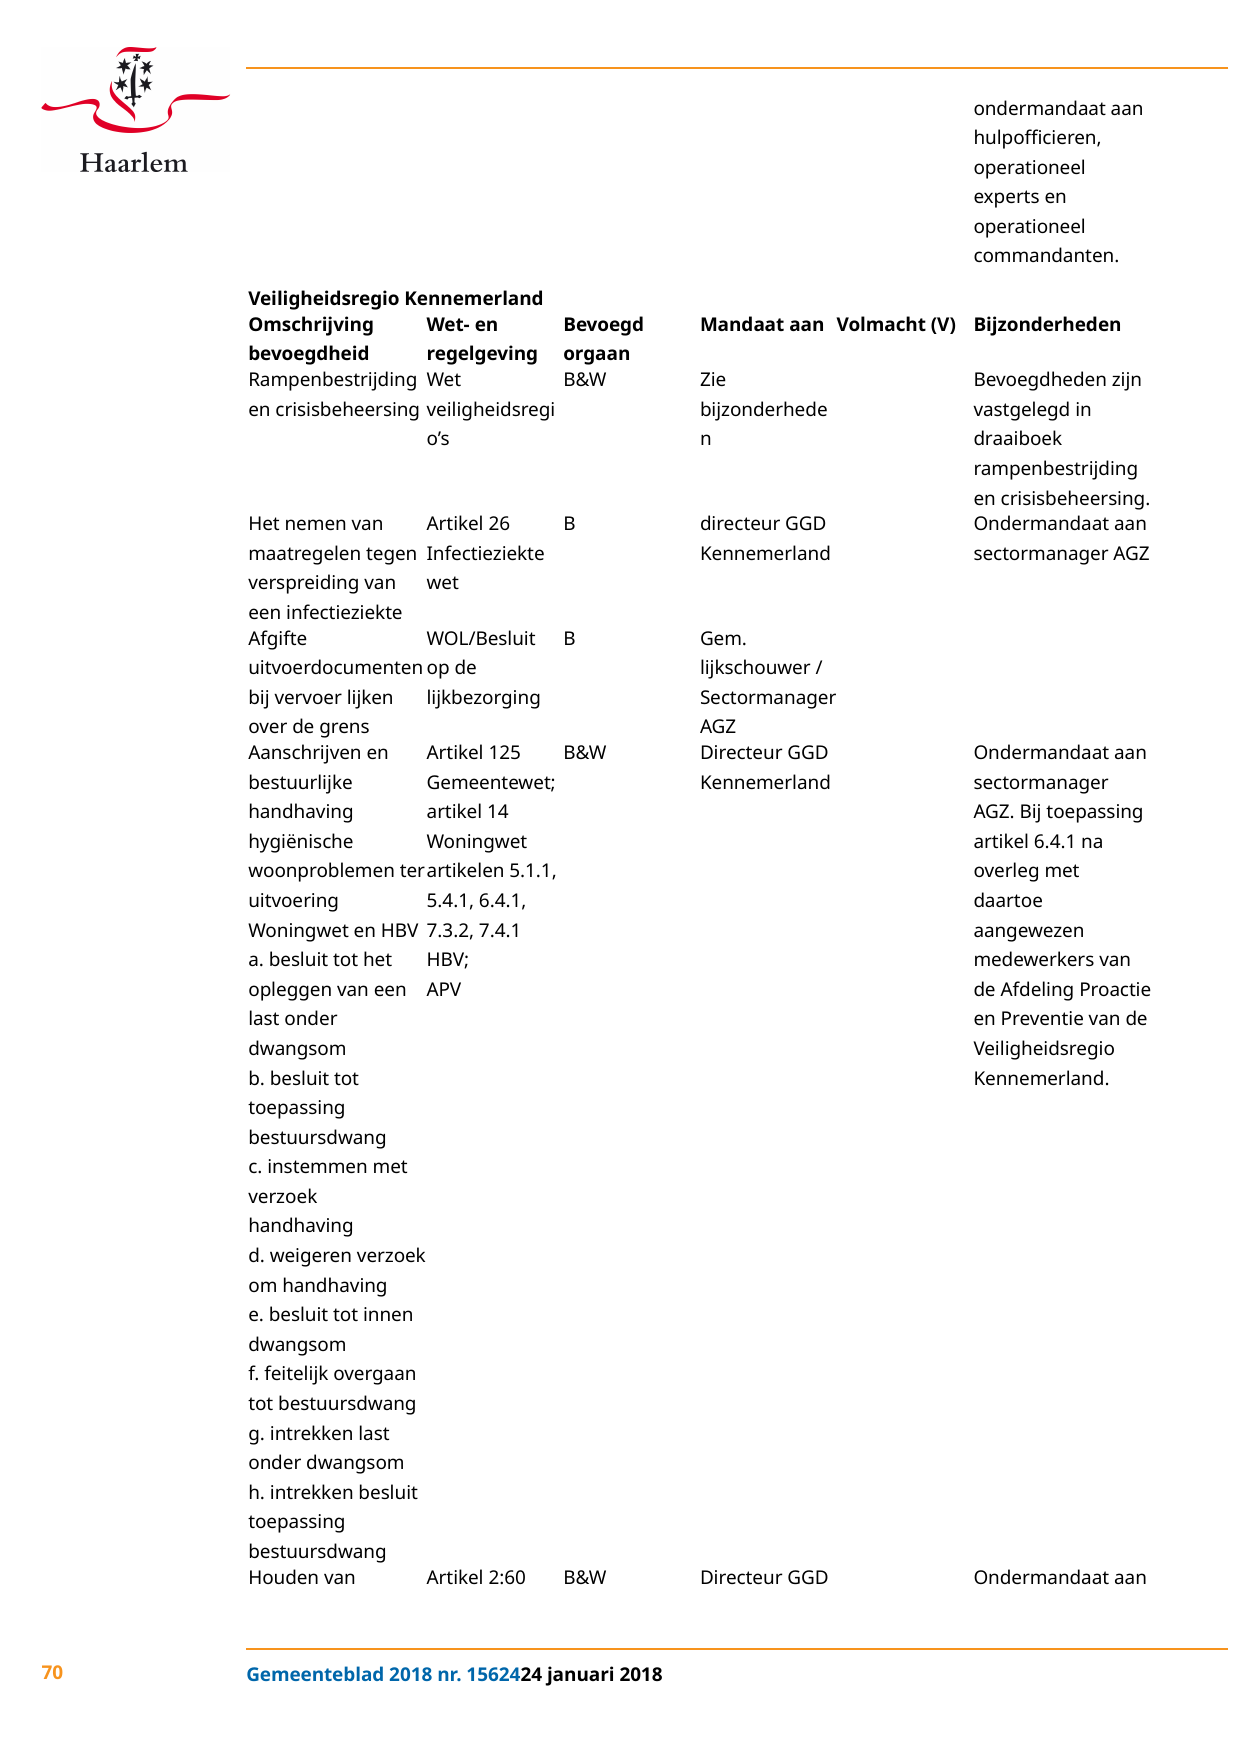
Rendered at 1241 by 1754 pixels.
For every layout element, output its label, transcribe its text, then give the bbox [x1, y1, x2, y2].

table_cell B&W [563, 739, 700, 1564]
table_cell [973, 625, 1152, 739]
table_header Volmacht (V) [836, 311, 973, 366]
table_header Wet- en regelgeving [426, 311, 563, 366]
table_cell Bevoegdheden zijn vastgelegd in draaiboek rampenbestrijding en crisisbeheersing. [973, 366, 1152, 510]
table_cell ondermandaat aan hulpofficieren, operationeel experts en operationeel commandanten. [973, 95, 1152, 268]
table_cell [836, 739, 973, 1564]
table_header Bijzonderheden [973, 311, 1152, 366]
table_cell B [563, 510, 700, 625]
table_cell B&W [563, 366, 700, 510]
table_cell Ondermandaat aan [973, 1564, 1152, 1589]
table_cell B [563, 625, 700, 739]
table_cell Aanschrijven en bestuurlijke handhaving hygiënische woonproblemen ter uitvoering Woningwet en HBV a. besluit tot het opleggen van een last onder dwangsom b. besluit tot toepassing bestuursdwang c. instemmen met verzoek handhaving d. weigeren verzoek om handhaving e. besluit tot innen dwangsom f. feitelijk overgaan tot bestuursdwang g. intrekken last onder dwangsom h. intrekken besluit toepassing bestuursdwang [248, 739, 426, 1564]
table_cell Ondermandaat aan sectormanager AGZ [973, 510, 1152, 625]
table_header Mandaat aan [700, 311, 836, 366]
table_cell Ondermandaat aan sectormanager AGZ. Bij toepassing artikel 6.4.1 na overleg met daartoe aangewezen medewerkers van de Afdeling Proactie en Preventie van de Veiligheidsregio Kennemerland. [973, 739, 1152, 1564]
table_cell Directeur GGD Kennemerland [700, 739, 836, 1564]
table_cell [700, 95, 836, 268]
table_cell Wet veiligheidsregio’s [426, 366, 563, 510]
table_cell WOL/Besluit op de lijkbezorging [426, 625, 563, 739]
table_cell [836, 1564, 973, 1589]
table_header Bevoegd orgaan [563, 311, 700, 366]
table_cell [563, 95, 700, 268]
table_cell [426, 95, 563, 268]
table_cell [836, 510, 973, 625]
table_cell Artikel 2:60 [426, 1564, 563, 1589]
table_cell Artikel 125 Gemeentewet; artikel 14 Woningwet artikelen 5.1.1, 5.4.1, 6.4.1, 7.3.2, 7.4.1 HBV; APV [426, 739, 563, 1564]
table_cell Zie bijzonderheden [700, 366, 836, 510]
table_cell directeur GGD Kennemerland [700, 510, 836, 625]
table_cell Rampenbestrijding en crisisbeheersing [248, 366, 426, 510]
table_cell Houden van [248, 1564, 426, 1589]
table_cell Directeur GGD [700, 1564, 836, 1589]
table_header Omschrijving bevoegdheid [248, 311, 426, 366]
table_cell [836, 625, 973, 739]
table_cell [248, 95, 426, 268]
table_cell [836, 95, 973, 268]
table_cell B&W [563, 1564, 700, 1589]
text Veiligheidsregio Kennemerland [248, 285, 1152, 311]
table_cell [836, 366, 973, 510]
table_cell Afgifte uitvoerdocumenten bij vervoer lijken over de grens [248, 625, 426, 739]
picture [41, 47, 231, 172]
table_cell Het nemen van maatregelen tegen verspreiding van een infectieziekte [248, 510, 426, 625]
table_cell Artikel 26 Infectieziekte wet [426, 510, 563, 625]
table_cell Gem. lijkschouwer / Sectormanager AGZ [700, 625, 836, 739]
